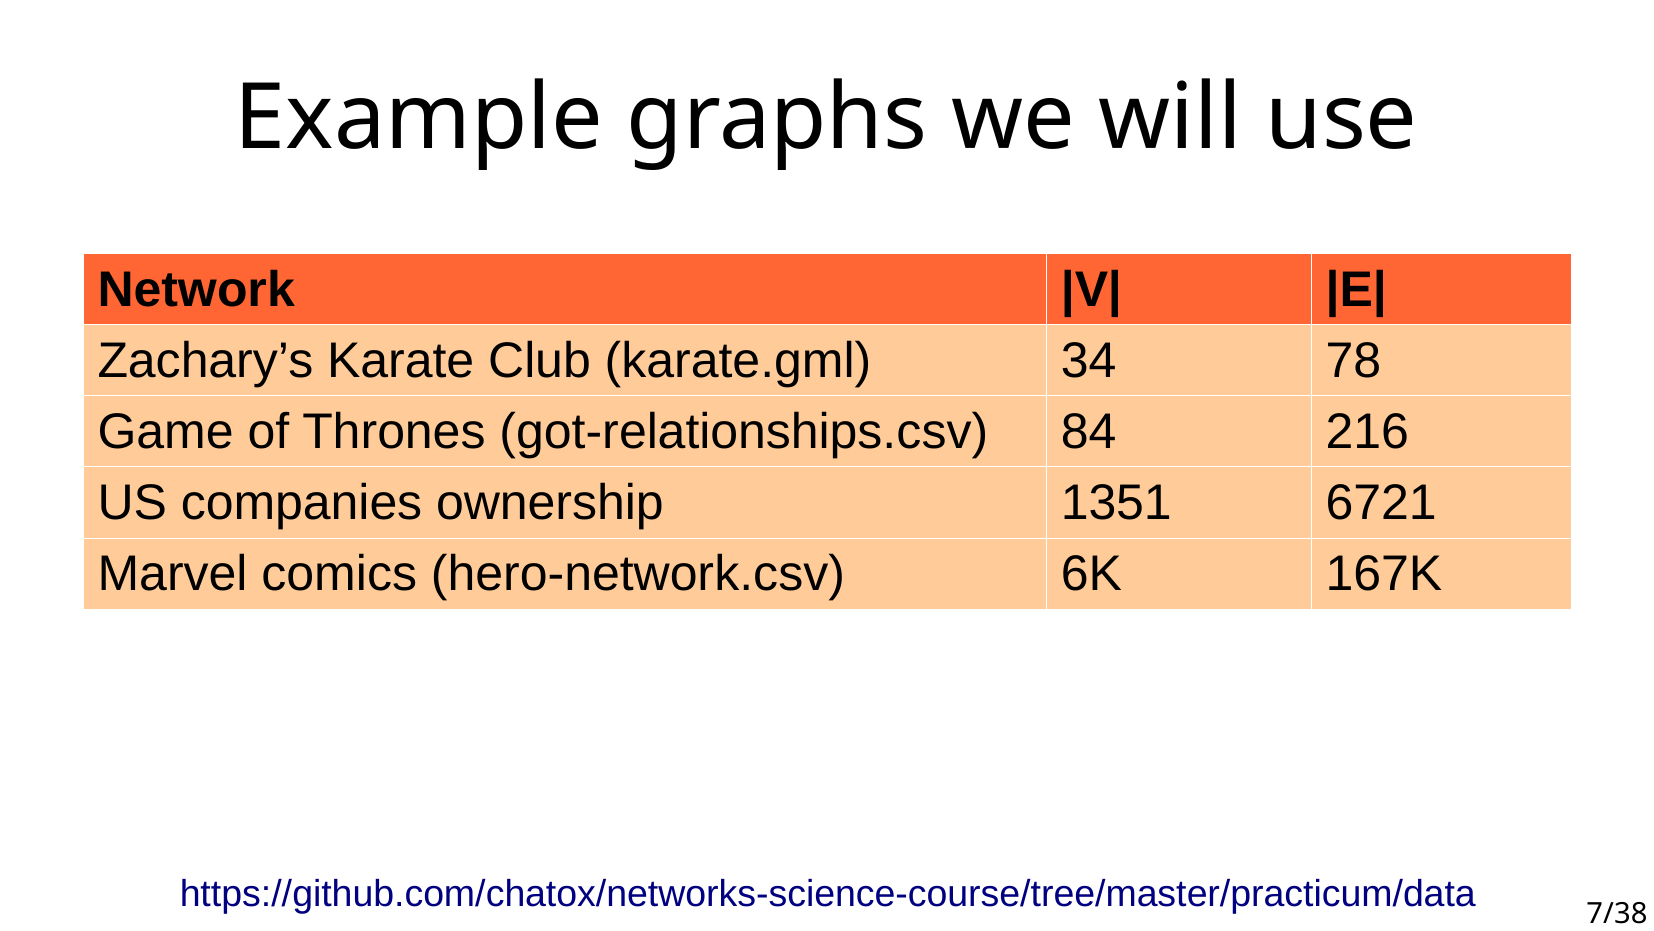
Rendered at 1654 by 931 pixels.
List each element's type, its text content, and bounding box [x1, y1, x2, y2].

table_cell US companies ownership [84, 467, 1046, 538]
table_cell 6721 [1312, 467, 1571, 538]
table_header |V| [1047, 254, 1311, 324]
table_header |E| [1312, 254, 1571, 324]
table_cell 216 [1312, 396, 1571, 466]
table_cell Marvel comics (hero-network.csv) [84, 539, 1046, 609]
table_cell 167K [1312, 539, 1571, 609]
title Example graphs we will use [82, 1, 1571, 226]
table_cell 34 [1047, 325, 1311, 395]
table_cell 6K [1047, 539, 1311, 609]
table_cell 1351 [1047, 467, 1311, 538]
table_header Network [84, 254, 1046, 324]
table_cell 78 [1312, 325, 1571, 395]
text_box https://github.com/chatox/networks-science-course/tree/master/practicum/data [165, 864, 1492, 922]
table_cell Zachary’s Karate Club (karate.gml) [84, 325, 1046, 395]
table_cell Game of Thrones (got-relationships.csv) [84, 396, 1046, 466]
table_cell 84 [1047, 396, 1311, 466]
